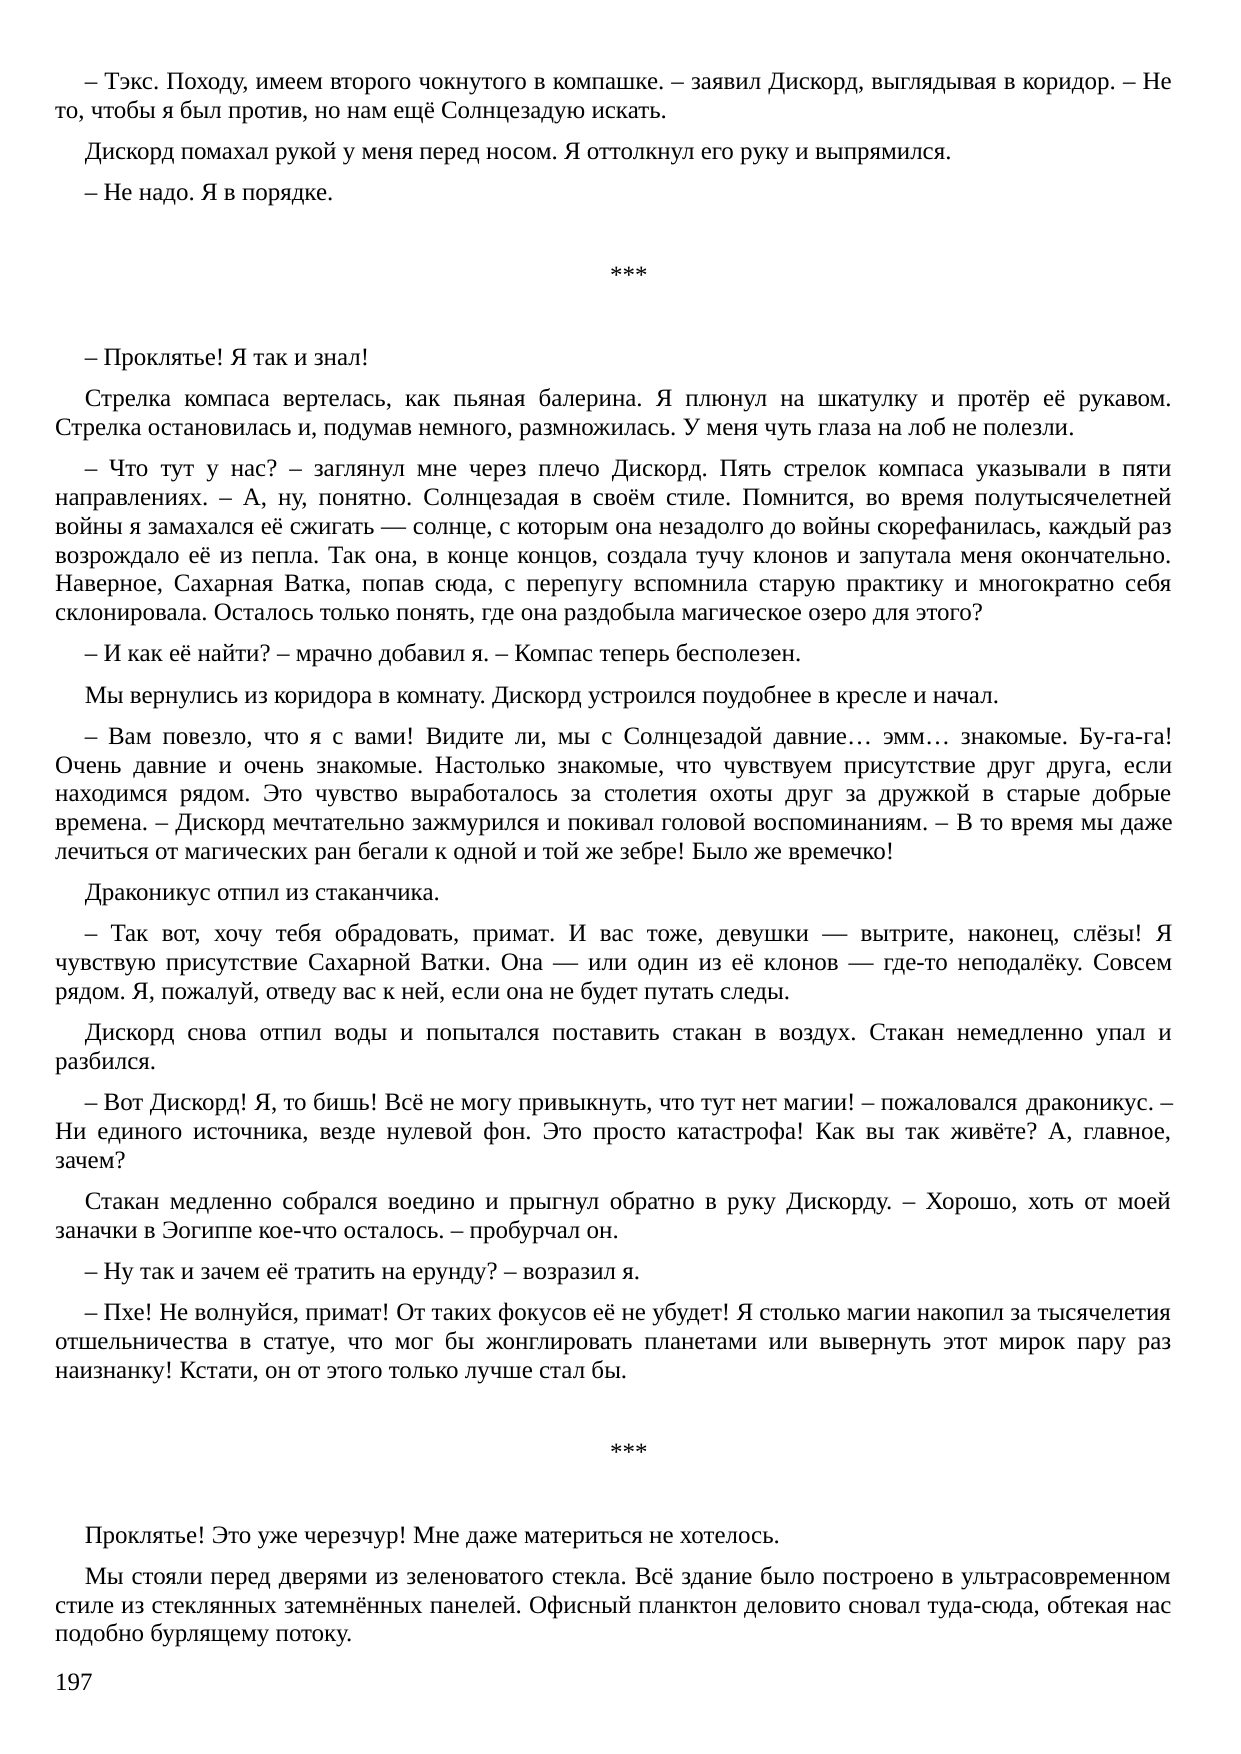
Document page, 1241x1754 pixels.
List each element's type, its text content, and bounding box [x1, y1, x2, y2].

text – Не надо. Я в порядке. [55, 177, 1173, 206]
text Стакан медленно собрался воедино и прыгнул обратно в руку Дискорду. – Хорошо, хоть от моей заначки в Эогиппе кое-что осталось. – пробурчал он. [55, 1186, 1173, 1243]
text Проклятье! Это уже черезчур! Мне даже материться не хотелось. [55, 1520, 1173, 1548]
text Мы стояли перед дверями из зеленоватого стекла. Всё здание было построено в ультрасовременном стиле из стеклянных затемнённых панелей. Офисный планктон деловито сновал туда-сюда, обтекая нас подобно бурлящему потоку. [55, 1561, 1173, 1647]
text – Вот Дискорд! Я, то бишь! Всё не могу привыкнуть, что тут нет магии! – пожаловался драконикус. – Ни единого источника, везде нулевой фон. Это просто катастрофа! Как вы так живёте? А, главное, зачем? [55, 1087, 1173, 1173]
text – Ну так и зачем её тратить на ерунду? – возразил я. [55, 1256, 1173, 1285]
text Мы вернулись из коридора в комнату. Дискорд устроился поудобнее в кресле и начал. [55, 680, 1173, 708]
text Драконикус отпил из стаканчика. [55, 877, 1173, 906]
text – Проклятье! Я так и знал! [55, 342, 1173, 371]
text – И как её найти? – мрачно добавил я. – Компас теперь бесполезен. [55, 638, 1173, 667]
text – Что тут у нас? – заглянул мне через плечо Дискорд. Пять стрелок компаса указывали в пяти направлениях. – А, ну, понятно. Солнцезадая в своём стиле. Помнится, во время полутысячелетней войны я замахался её сжигать — солнце, с которым она незадолго до войны скорефанилась, каждый раз возрождало её из пепла. Так она, в конце концов, создала тучу клонов и запутала меня окончательно. Наверное, Сахарная Ватка, попав сюда, с перепугу вспомнила старую практику и многократно себя склонировала. Осталось только понять, где она раздобыла магическое озеро для этого? [55, 453, 1173, 626]
text Дискорд помахал рукой у меня перед носом. Я оттолкнул его руку и выпрямился. [55, 136, 1173, 165]
text – Так вот, хочу тебя обрадовать, примат. И вас тоже, девушки — вытрите, наконец, слёзы! Я чувствую присутствие Сахарной Ватки. Она — или один из её клонов — где-то неподалёку. Совсем рядом. Я, пожалуй, отведу вас к ней, если она не будет путать следы. [55, 918, 1173, 1005]
text – Тэкс. Походу, имеем второго чокнутого в компашке. – заявил Дискорд, выглядывая в коридор. – Не то, чтобы я был против, но нам ещё Солнцезадую искать. [55, 66, 1173, 123]
text – Пхе! Не волнуйся, примат! От таких фокусов её не убудет! Я столько магии накопил за тысячелетия отшельничества в статуе, что мог бы жонглировать планетами или вывернуть этот мирок пару раз наизнанку! Кстати, он от этого только лучше стал бы. [55, 1297, 1173, 1383]
text Стрелка компаса вертелась, как пьяная балерина. Я плюнул на шкатулку и протёр её рукавом. Стрелка остановилась и, подумав немного, размножилась. У меня чуть глаза на лоб не полезли. [55, 383, 1173, 441]
text *** [55, 260, 1173, 288]
text *** [55, 1437, 1173, 1466]
text – Вам повезло, что я с вами! Видите ли, мы с Солнцезадой давние… эмм… знакомые. Бу-га-га! Очень давние и очень знакомые. Настолько знакомые, что чувствуем присутствие друг друга, если находимся рядом. Это чувство выработалось за столетия охоты друг за дружкой в старые добрые времена. – Дискорд мечтательно зажмурился и покивал головой воспоминаниям. – В то время мы даже лечиться от магических ран бегали к одной и той же зебре! Было же времечко! [55, 721, 1173, 865]
text Дискорд снова отпил воды и попытался поставить стакан в воздух. Стакан немедленно упал и разбился. [55, 1017, 1173, 1075]
